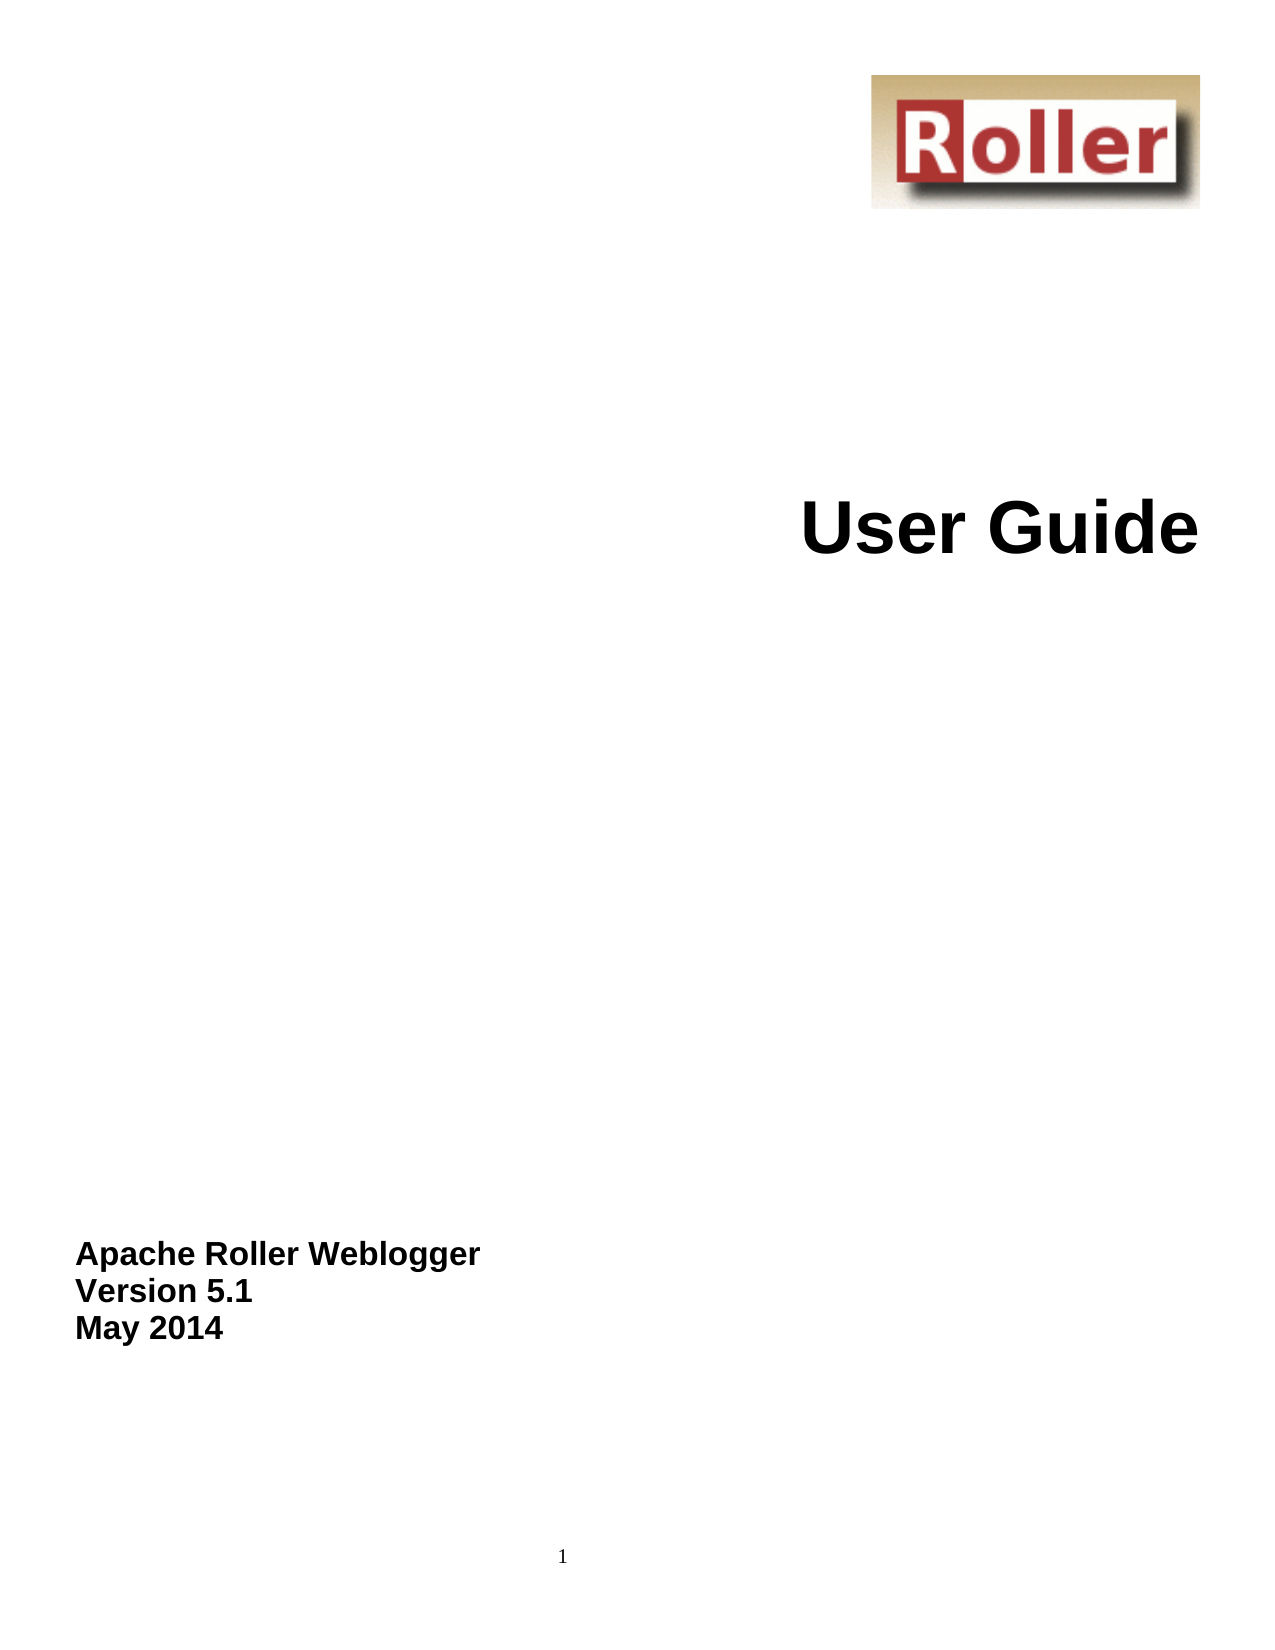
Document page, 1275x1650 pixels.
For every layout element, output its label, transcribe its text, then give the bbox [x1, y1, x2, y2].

picture [871, 75, 1200, 209]
text Apache Roller Weblogger [75, 1235, 1200, 1272]
text May 2014 [75, 1309, 1200, 1347]
text Version 5.1 [75, 1272, 1200, 1309]
text User Guide [75, 485, 1200, 569]
